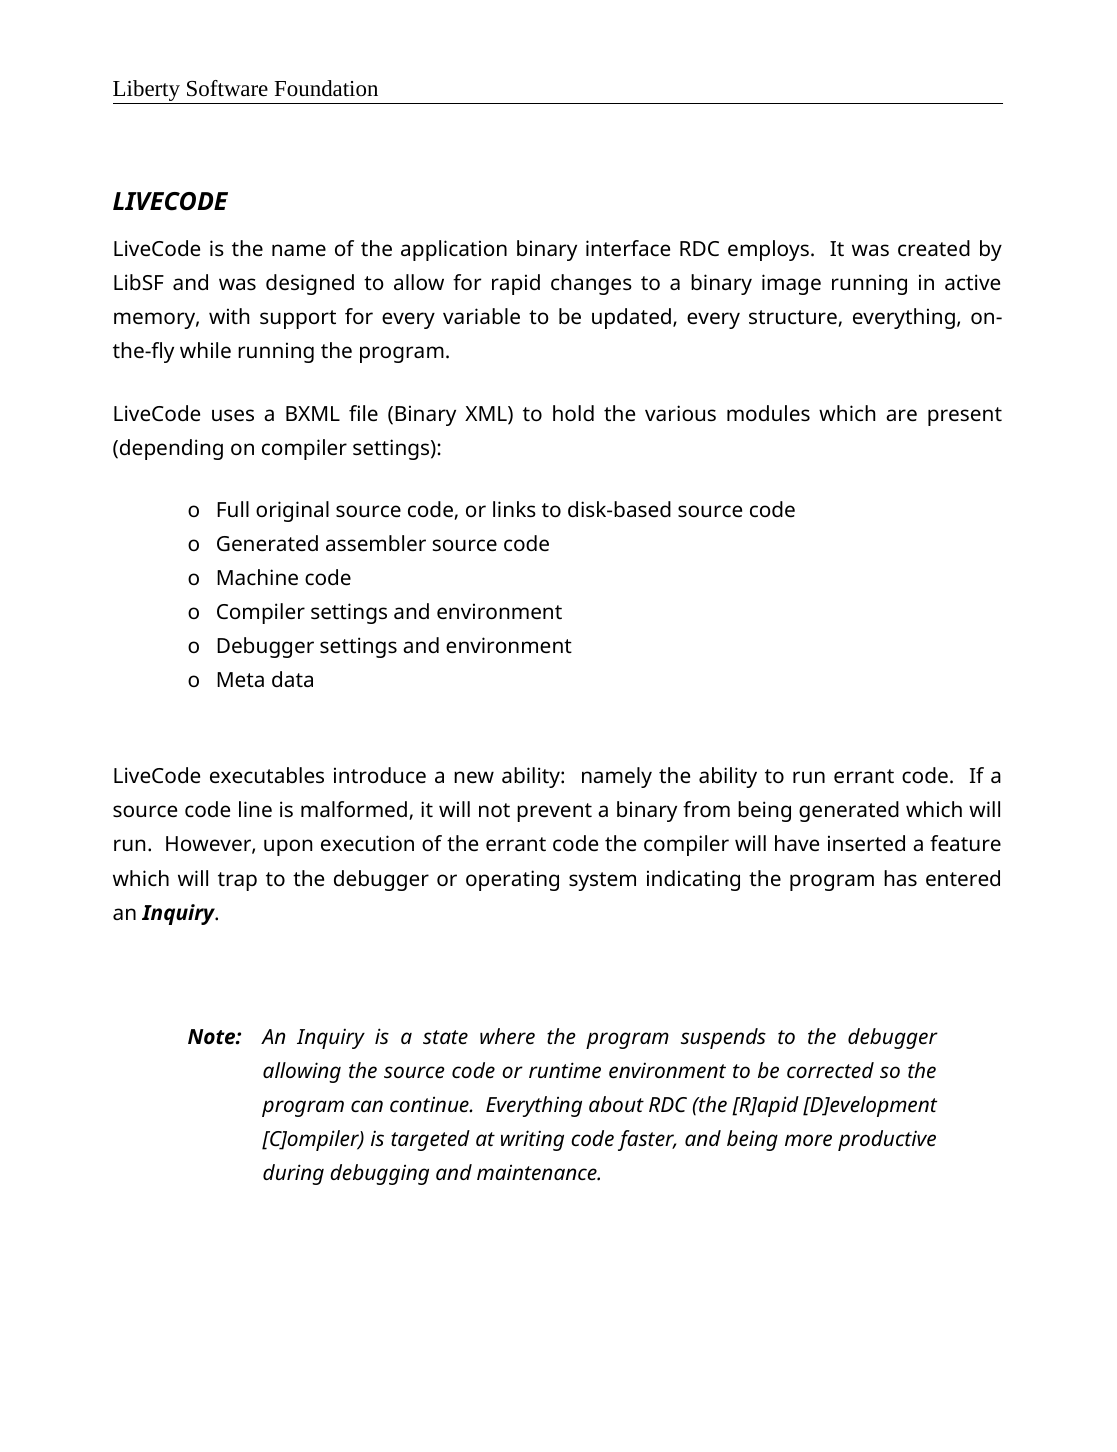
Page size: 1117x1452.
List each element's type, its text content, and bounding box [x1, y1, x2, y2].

text Note: An Inquiry is a state where the program suspends to the debugger allowing the source code or runtime environment to be corrected so the program can continue. Everything about RDC (the [R]apid [D]evelopment [C]ompiler) is targeted at writing code faster, and being more productive during debugging and maintenance. [187, 1022, 938, 1187]
text LiveCode executables introduce a new ability: namely the ability to run errant code. If a source code line is malformed, it will not prevent a binary from being generated which will run. However, upon execution of the errant code the compiler will have inserted a feature which will trap to the debugger or operating system indicating the program has entered an Inquiry. [112, 761, 1003, 926]
text LiveCode uses a BXML file (Binary XML) to hold the various modules which are present (depending on compiler settings): [112, 399, 1003, 461]
text LiveCode is the name of the application binary interface RDC employs. It was created by LibSF and was designed to allow for rapid changes to a binary image running in active memory, with support for every variable to be updated, every structure, everything, on-the-fly while running the program. [112, 234, 1003, 365]
list o Full original source code, or links to disk-based source code o Generated assembler source code o Machine code o Compiler settings and environment o Debugger settings and environment o Meta data [150, 495, 1003, 728]
subtitle LiveCode [112, 184, 1003, 218]
